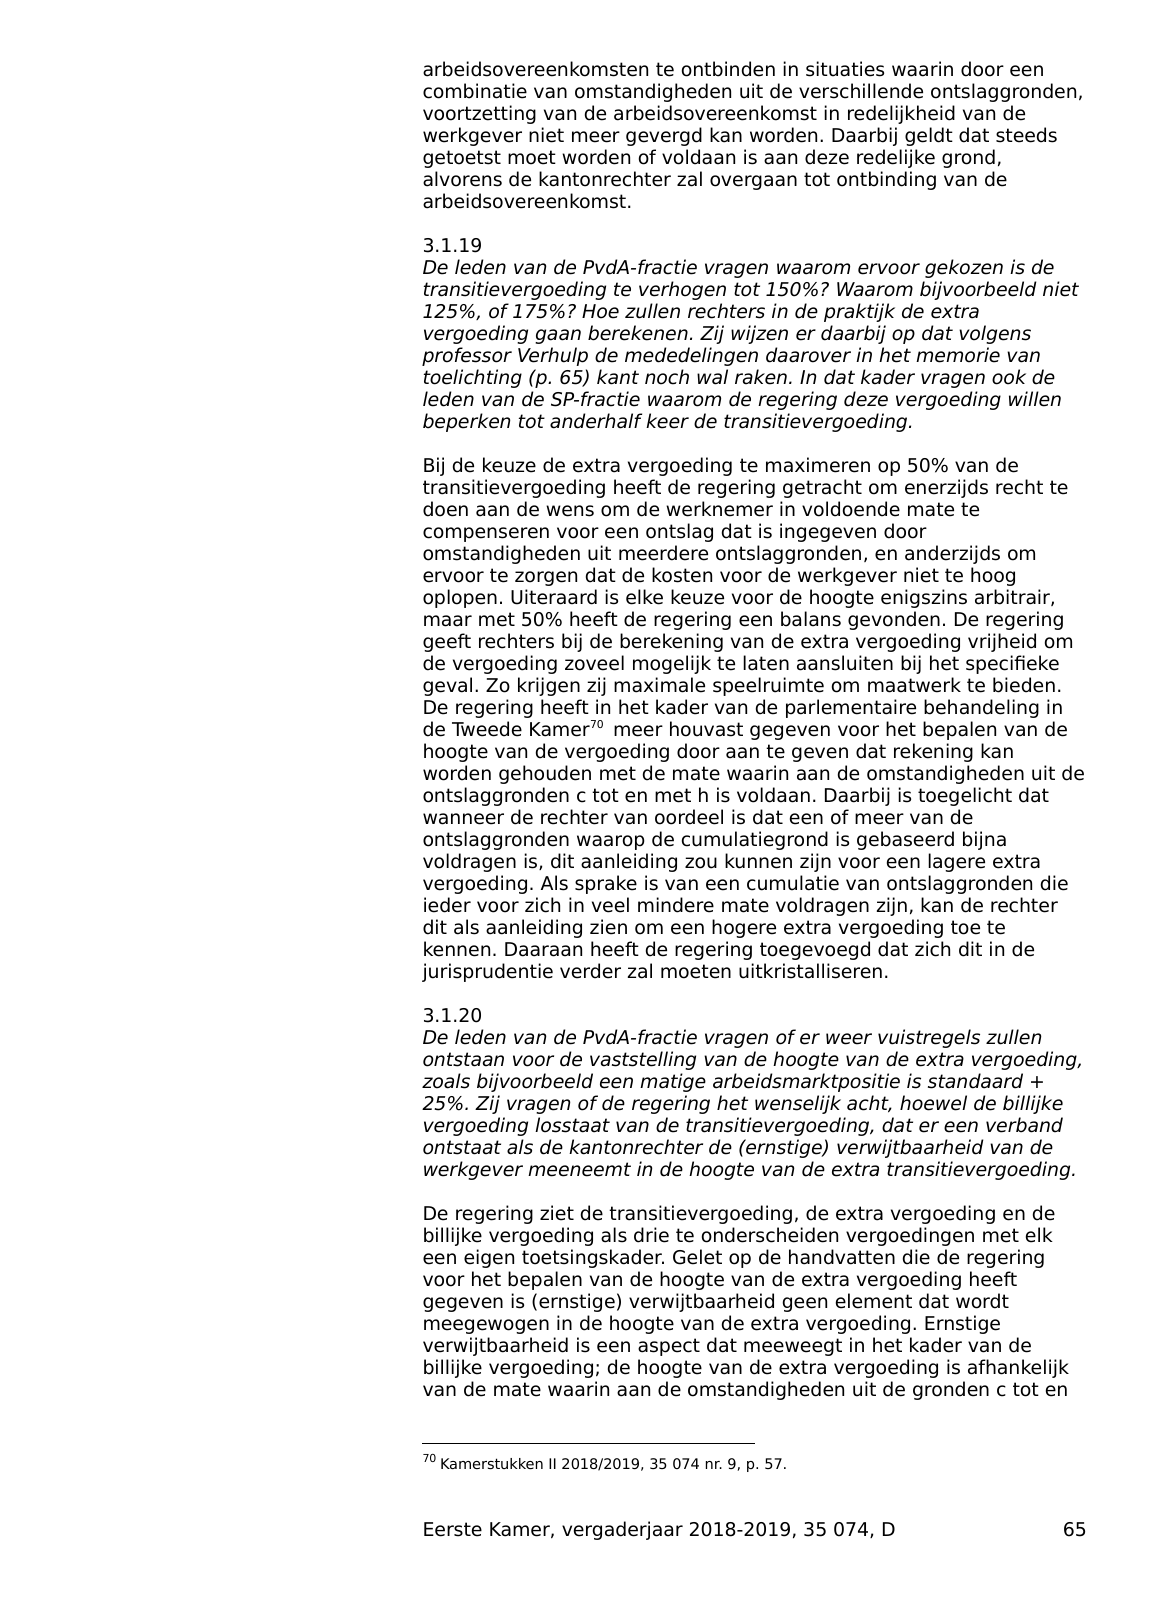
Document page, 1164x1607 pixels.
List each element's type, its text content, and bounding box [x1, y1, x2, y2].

text 3.1.20 [422, 1005, 1087, 1027]
text De leden van de PvdA-fractie vragen waarom ervoor gekozen is de transitievergoeding te verhogen tot 150%? Waarom bijvoorbeeld niet 125%, of 175%? Hoe zullen rechters in de praktijk de extra vergoeding gaan berekenen. Zij wijzen er daarbij op dat volgens professor Verhulp de mededelingen daarover in het memorie van toelichting (p. 65) kant noch wal raken. In dat kader vragen ook de leden van de SP-fractie waarom de regering deze vergoeding willen beperken tot anderhalf keer de transitievergoeding. [422, 257, 1087, 433]
text arbeidsovereenkomsten te ontbinden in situaties waarin door een combinatie van omstandigheden uit de verschillende ontslaggronden, voortzetting van de arbeidsovereenkomst in redelijkheid van de werkgever niet meer gevergd kan worden. Daarbij geldt dat steeds getoetst moet worden of voldaan is aan deze redelijke grond, alvorens de kantonrechter zal overgaan tot ontbinding van de arbeidsovereenkomst. [422, 59, 1087, 213]
text Kamerstukken II 2018/2019, 35 074 nr. 9, p. 57. [422, 1452, 1087, 1474]
text De regering ziet de transitievergoeding, de extra vergoeding en de billijke vergoeding als drie te onderscheiden vergoedingen met elk een eigen toetsingskader. Gelet op de handvatten die de regering voor het bepalen van de hoogte van de extra vergoeding heeft gegeven is (ernstige) verwijtbaarheid geen element dat wordt meegewogen in de hoogte van de extra vergoeding. Ernstige verwijtbaarheid is een aspect dat meeweegt in het kader van de billijke vergoeding; de hoogte van de extra vergoeding is afhankelijk van de mate waarin aan de omstandigheden uit de gronden c tot en [422, 1203, 1087, 1401]
text Bij de keuze de extra vergoeding te maximeren op 50% van de transitievergoeding heeft de regering getracht om enerzijds recht te doen aan de wens om de werknemer in voldoende mate te compenseren voor een ontslag dat is ingegeven door omstandigheden uit meerdere ontslaggronden, en anderzijds om ervoor te zorgen dat de kosten voor de werkgever niet te hoog oplopen. Uiteraard is elke keuze voor de hoogte enigszins arbitrair, maar met 50% heeft de regering een balans gevonden. De regering geeft rechters bij de berekening van de extra vergoeding vrijheid om de vergoeding zoveel mogelijk te laten aansluiten bij het specifieke geval. Zo krijgen zij maximale speelruimte om maatwerk te bieden. De regering heeft in het kader van de parlementaire behandeling in de Tweede Kamer meer houvast gegeven voor het bepalen van de hoogte van de vergoeding door aan te geven dat rekening kan worden gehouden met de mate waarin aan de omstandigheden uit de ontslaggronden c tot en met h is voldaan. Daarbij is toegelicht dat wanneer de rechter van oordeel is dat een of meer van de ontslaggronden waarop de cumulatiegrond is gebaseerd bijna voldragen is, dit aanleiding zou kunnen zijn voor een lagere extra vergoeding. Als sprake is van een cumulatie van ontslaggronden die ieder voor zich in veel mindere mate voldragen zijn, kan de rechter dit als aanleiding zien om een hogere extra vergoeding toe te kennen. Daaraan heeft de regering toegevoegd dat zich dit in de jurisprudentie verder zal moeten uitkristalliseren. [422, 455, 1087, 983]
text De leden van de PvdA-fractie vragen of er weer vuistregels zullen ontstaan voor de vaststelling van de hoogte van de extra vergoeding, zoals bijvoorbeeld een matige arbeidsmarktpositie is standaard + 25%. Zij vragen of de regering het wenselijk acht, hoewel de billijke vergoeding losstaat van de transitievergoeding, dat er een verband ontstaat als de kantonrechter de (ernstige) verwijtbaarheid van de werkgever meeneemt in de hoogte van de extra transitievergoeding. [422, 1027, 1087, 1181]
text 3.1.19 [422, 235, 1087, 257]
